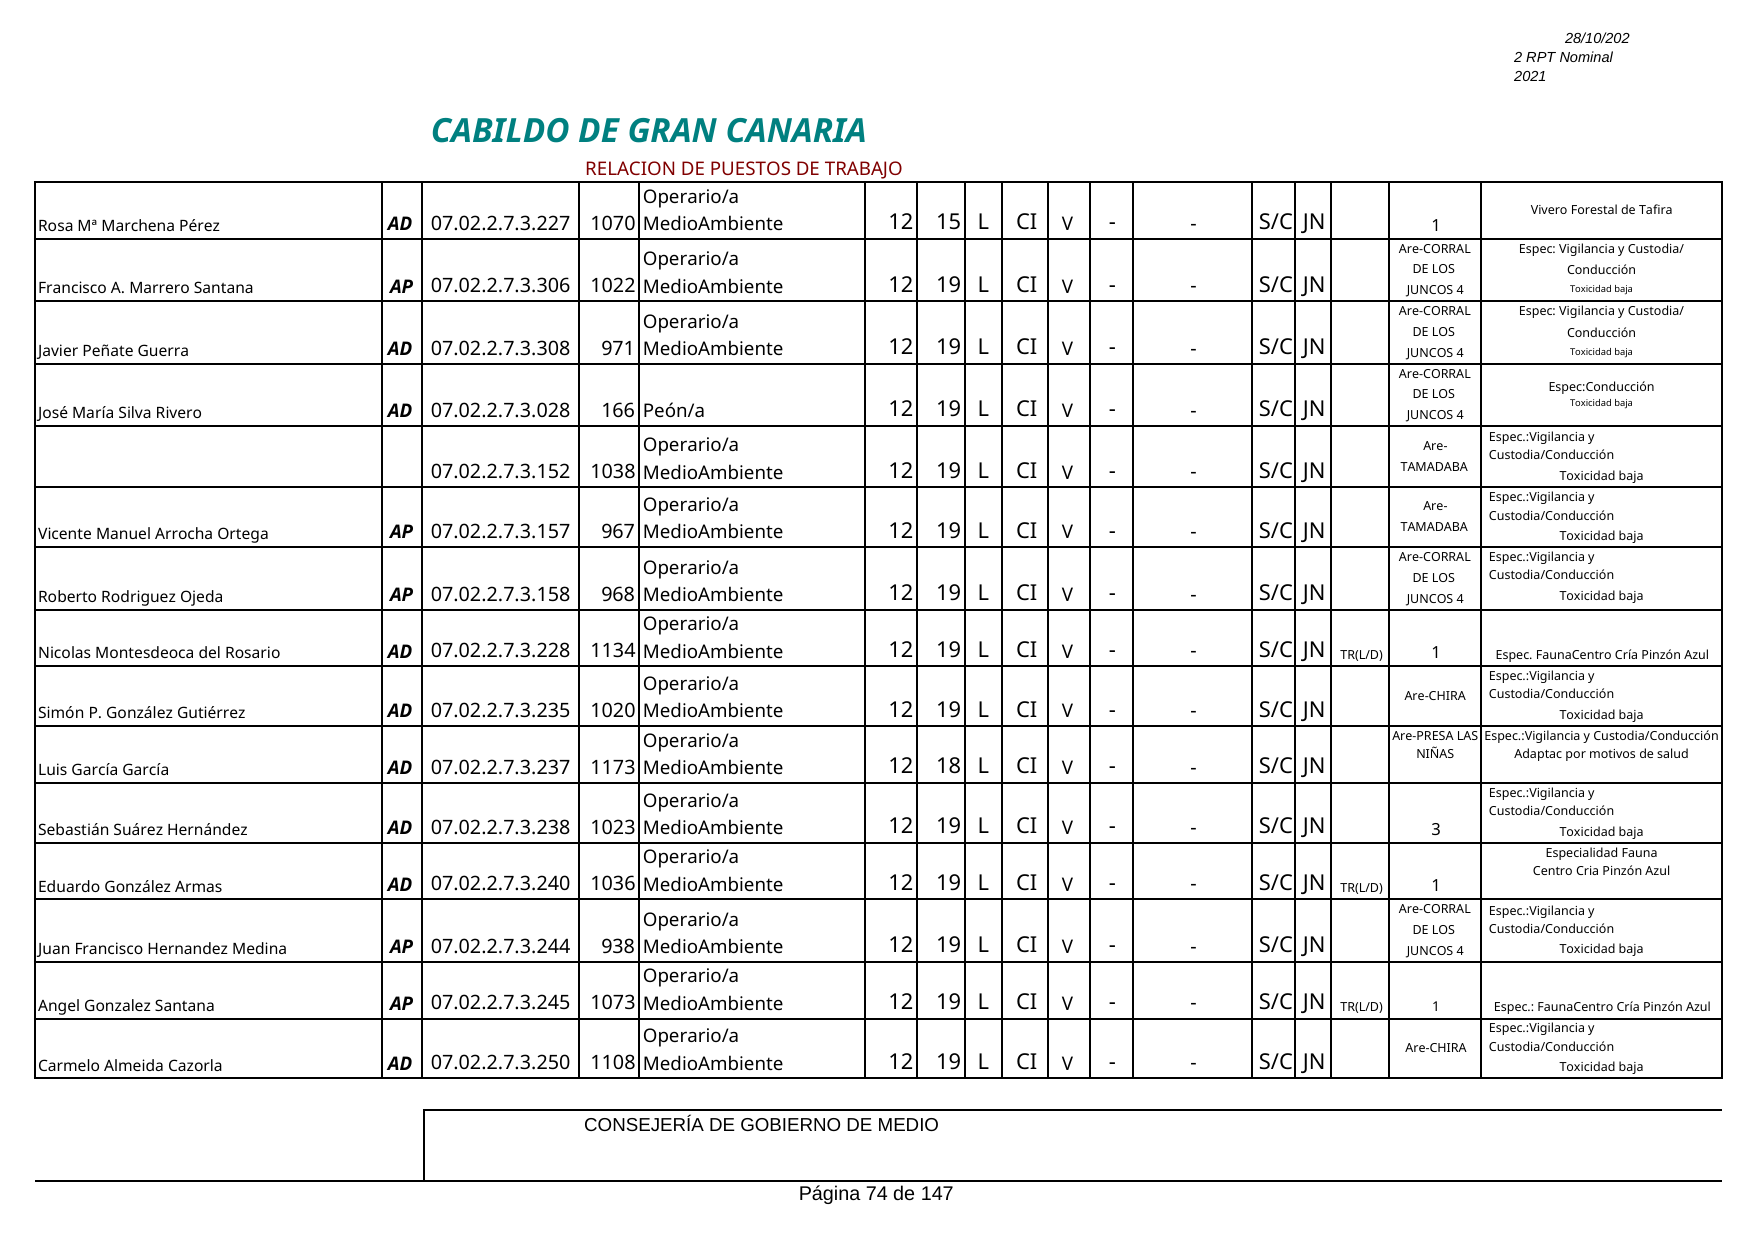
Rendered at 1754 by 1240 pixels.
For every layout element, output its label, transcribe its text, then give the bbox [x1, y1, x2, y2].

table_cell 12 [866, 240, 916, 300]
table_cell José María Silva Rivero [36, 365, 381, 425]
table_cell CI [1003, 548, 1047, 608]
table_cell Especialidad Fauna Centro Cria Pinzón Azul [1482, 844, 1721, 898]
table_cell - [1134, 365, 1251, 425]
table_cell Are-PRESA LAS NIÑAS [1390, 727, 1480, 782]
table_cell Sebastián Suárez Hernández [36, 784, 381, 842]
table_cell Are-CHIRA [1390, 1020, 1480, 1077]
table_cell CI [1003, 611, 1047, 665]
table_cell 12 [866, 1020, 916, 1077]
table_cell 07.02.2.7.3.237 [423, 727, 578, 782]
table_cell S/C [1253, 784, 1294, 842]
table_cell 07.02.2.7.3.227 [423, 183, 578, 238]
table_cell - [1091, 488, 1132, 546]
table_cell Angel Gonzalez Santana [36, 963, 381, 1017]
table_cell - [1091, 963, 1132, 1017]
table_cell 12 [866, 548, 916, 608]
table_cell [1332, 183, 1388, 238]
table_cell L [966, 183, 1001, 238]
table_cell S/C [1253, 548, 1294, 608]
table_cell JN [1296, 611, 1330, 665]
table_cell - [1091, 1020, 1132, 1077]
table_cell - [1134, 784, 1251, 842]
table_cell [1332, 488, 1388, 546]
table_cell Are-CORRAL DE LOS JUNCOS 4 [1390, 302, 1480, 363]
table_cell - [1091, 844, 1132, 898]
table_cell 938 [580, 900, 638, 961]
table_cell V [1049, 963, 1089, 1017]
table_cell 07.02.2.7.3.028 [423, 365, 578, 425]
table_cell 19 [918, 488, 964, 546]
table_cell JN [1296, 784, 1330, 842]
table_cell 971 [580, 302, 638, 363]
table_cell 19 [918, 1020, 964, 1077]
table_cell 1023 [580, 784, 638, 842]
table_cell CI [1003, 183, 1047, 238]
table_cell Operario/a MedioAmbiente [640, 488, 864, 546]
table_cell JN [1296, 727, 1330, 782]
table_cell L [966, 488, 1001, 546]
table_cell 12 [866, 365, 916, 425]
table_cell 19 [918, 302, 964, 363]
table_cell - [1134, 727, 1251, 782]
table_cell - [1091, 240, 1132, 300]
table_cell AD [383, 365, 421, 425]
table_cell 1038 [580, 427, 638, 486]
table_cell 19 [918, 900, 964, 961]
table_cell V [1049, 667, 1089, 725]
table_cell V [1049, 488, 1089, 546]
table_cell 18 [918, 727, 964, 782]
table_cell 1173 [580, 727, 638, 782]
table_cell JN [1296, 844, 1330, 898]
table_cell 19 [918, 844, 964, 898]
table_cell Espec:Conducción Toxicidad baja [1482, 365, 1721, 425]
table_cell Operario/a MedioAmbiente [640, 427, 864, 486]
table_cell [383, 427, 421, 486]
table_cell 12 [866, 784, 916, 842]
table_cell 19 [918, 784, 964, 842]
table_cell Operario/a MedioAmbiente [640, 784, 864, 842]
table_cell AD [383, 727, 421, 782]
table_cell S/C [1253, 844, 1294, 898]
table_cell AP [383, 488, 421, 546]
table_cell Espec: Vigilancia y Custodia/ Conducción Toxicidad baja [1482, 240, 1721, 300]
table_cell 12 [866, 900, 916, 961]
table_cell [1332, 548, 1388, 608]
table_cell V [1049, 240, 1089, 300]
table_cell [1332, 365, 1388, 425]
table_cell [1332, 667, 1388, 725]
table_cell S/C [1253, 240, 1294, 300]
table_cell - [1134, 963, 1251, 1017]
table_cell AD [383, 183, 421, 238]
table_cell 166 [580, 365, 638, 425]
table_cell JN [1296, 548, 1330, 608]
table_cell 967 [580, 488, 638, 546]
table_cell 3 [1390, 784, 1480, 842]
table_cell - [1134, 667, 1251, 725]
table_cell [1332, 427, 1388, 486]
table_cell 12 [866, 183, 916, 238]
table_cell Francisco A. Marrero Santana [36, 240, 381, 300]
table_cell Are-CORRAL DE LOS JUNCOS 4 [1390, 900, 1480, 961]
table_cell S/C [1253, 183, 1294, 238]
table_cell 07.02.2.7.3.238 [423, 784, 578, 842]
table_cell S/C [1253, 302, 1294, 363]
table_cell Are- TAMADABA [1390, 427, 1480, 486]
table_cell 12 [866, 611, 916, 665]
table_cell S/C [1253, 427, 1294, 486]
table_cell Operario/a MedioAmbiente [640, 963, 864, 1017]
table_cell - [1134, 548, 1251, 608]
table_cell Espec.:Vigilancia y Custodia/Conducción Toxicidad baja [1482, 784, 1721, 842]
table_cell L [966, 963, 1001, 1017]
table_cell 1 [1390, 611, 1480, 665]
table_cell 19 [918, 240, 964, 300]
table_cell Operario/a MedioAmbiente [640, 1020, 864, 1077]
table_cell - [1091, 727, 1132, 782]
table_cell S/C [1253, 488, 1294, 546]
table_cell L [966, 900, 1001, 961]
table_cell L [966, 667, 1001, 725]
table_cell Are-CORRAL DE LOS JUNCOS 4 [1390, 365, 1480, 425]
table_cell V [1049, 727, 1089, 782]
table_cell AD [383, 784, 421, 842]
table_cell Operario/a MedioAmbiente [640, 611, 864, 665]
table_cell L [966, 727, 1001, 782]
table_cell - [1091, 302, 1132, 363]
table_cell Carmelo Almeida Cazorla [36, 1020, 381, 1077]
table_cell 12 [866, 667, 916, 725]
table_cell CI [1003, 900, 1047, 961]
table_cell 07.02.2.7.3.244 [423, 900, 578, 961]
table_cell Peón/a [640, 365, 864, 425]
table_cell Operario/a MedioAmbiente [640, 844, 864, 898]
table_cell 19 [918, 963, 964, 1017]
table_cell Operario/a MedioAmbiente [640, 302, 864, 363]
table_cell CI [1003, 488, 1047, 546]
table_cell JN [1296, 900, 1330, 961]
table_cell - [1091, 427, 1132, 486]
table_cell AP [383, 240, 421, 300]
table_cell 15 [918, 183, 964, 238]
table_cell Vicente Manuel Arrocha Ortega [36, 488, 381, 546]
table_cell 12 [866, 727, 916, 782]
table_cell CI [1003, 365, 1047, 425]
table_cell Operario/a MedioAmbiente [640, 727, 864, 782]
table_cell - [1134, 611, 1251, 665]
table_cell Operario/a MedioAmbiente [640, 900, 864, 961]
table_cell 19 [918, 548, 964, 608]
table_header CONSEJERÍA DE GOBIERNO DE MEDIO [425, 1111, 1722, 1180]
table_cell JN [1296, 365, 1330, 425]
table_cell - [1134, 1020, 1251, 1077]
table_cell S/C [1253, 727, 1294, 782]
table_cell 1 [1390, 844, 1480, 898]
table_cell JN [1296, 488, 1330, 546]
table_cell JN [1296, 667, 1330, 725]
table_cell 07.02.2.7.3.158 [423, 548, 578, 608]
table_cell CI [1003, 667, 1047, 725]
table_cell JN [1296, 427, 1330, 486]
table_cell Luis García García [36, 727, 381, 782]
table_cell Roberto Rodriguez Ojeda [36, 548, 381, 608]
table_cell 1134 [580, 611, 638, 665]
table_cell JN [1296, 1020, 1330, 1077]
table_cell 1022 [580, 240, 638, 300]
table_cell 19 [918, 427, 964, 486]
table_cell V [1049, 844, 1089, 898]
table_cell Juan Francisco Hernandez Medina [36, 900, 381, 961]
table_cell Espec.: FaunaCentro Cría Pinzón Azul [1482, 963, 1721, 1017]
table_cell L [966, 548, 1001, 608]
table_cell AD [383, 302, 421, 363]
table_cell Vivero Forestal de Tafira [1482, 183, 1721, 238]
table_cell 1 [1390, 963, 1480, 1017]
table_cell - [1091, 548, 1132, 608]
table_cell 968 [580, 548, 638, 608]
table_cell Are-CHIRA [1390, 667, 1480, 725]
table_cell V [1049, 183, 1089, 238]
table_cell L [966, 240, 1001, 300]
table_cell 1 [1390, 183, 1480, 238]
table_cell L [966, 611, 1001, 665]
table_cell S/C [1253, 667, 1294, 725]
table_cell CI [1003, 784, 1047, 842]
table_cell Espec.:Vigilancia y Custodia/Conducción Toxicidad baja [1482, 667, 1721, 725]
table_cell Espec.:Vigilancia y Custodia/Conducción Toxicidad baja [1482, 427, 1721, 486]
table_cell 07.02.2.7.3.235 [423, 667, 578, 725]
table_cell S/C [1253, 1020, 1294, 1077]
table_cell - [1091, 611, 1132, 665]
table_cell TR(L/D) [1332, 963, 1388, 1017]
table_header [35, 1109, 423, 1180]
table_cell - [1134, 302, 1251, 363]
table_cell 07.02.2.7.3.250 [423, 1020, 578, 1077]
table_cell V [1049, 427, 1089, 486]
table_cell L [966, 302, 1001, 363]
table_cell [36, 427, 381, 486]
table_cell JN [1296, 240, 1330, 300]
table_cell 12 [866, 488, 916, 546]
table_cell 07.02.2.7.3.245 [423, 963, 578, 1017]
table_cell [1332, 900, 1388, 961]
table_cell [1332, 1020, 1388, 1077]
table_cell Are-CORRAL DE LOS JUNCOS 4 [1390, 548, 1480, 608]
table_cell 07.02.2.7.3.240 [423, 844, 578, 898]
table_cell Espec: Vigilancia y Custodia/ Conducción Toxicidad baja [1482, 302, 1721, 363]
table_cell AP [383, 900, 421, 961]
table_cell JN [1296, 963, 1330, 1017]
table_cell CI [1003, 844, 1047, 898]
table_cell 1073 [580, 963, 638, 1017]
table_cell 07.02.2.7.3.157 [423, 488, 578, 546]
table_cell TR(L/D) [1332, 844, 1388, 898]
table_cell S/C [1253, 365, 1294, 425]
table_cell [1332, 784, 1388, 842]
table_cell - [1091, 784, 1132, 842]
table_cell Espec.:Vigilancia y Custodia/Conducción Toxicidad baja [1482, 548, 1721, 608]
table_cell V [1049, 365, 1089, 425]
table_cell CI [1003, 1020, 1047, 1077]
table_cell L [966, 784, 1001, 842]
table_cell - [1134, 183, 1251, 238]
table_cell CI [1003, 727, 1047, 782]
table_cell - [1134, 488, 1251, 546]
table_cell AP [383, 548, 421, 608]
table_cell - [1134, 240, 1251, 300]
table_cell Simón P. González Gutiérrez [36, 667, 381, 725]
table_cell V [1049, 1020, 1089, 1077]
table_cell CI [1003, 963, 1047, 1017]
table_cell - [1091, 667, 1132, 725]
table_cell Are- TAMADABA [1390, 488, 1480, 546]
table_cell 1070 [580, 183, 638, 238]
table_cell Nicolas Montesdeoca del Rosario [36, 611, 381, 665]
table_cell 19 [918, 667, 964, 725]
table_cell Operario/a MedioAmbiente [640, 667, 864, 725]
table_cell V [1049, 611, 1089, 665]
table_cell 07.02.2.7.3.152 [423, 427, 578, 486]
table_cell Rosa Mª Marchena Pérez [36, 183, 381, 238]
table_cell CI [1003, 240, 1047, 300]
table_cell V [1049, 548, 1089, 608]
table_cell S/C [1253, 611, 1294, 665]
table_cell - [1134, 900, 1251, 961]
table_cell - [1091, 365, 1132, 425]
table_cell [1332, 240, 1388, 300]
table_cell S/C [1253, 963, 1294, 1017]
table_cell 19 [918, 365, 964, 425]
table_cell AD [383, 667, 421, 725]
table_cell 07.02.2.7.3.306 [423, 240, 578, 300]
table_cell L [966, 844, 1001, 898]
table_cell Espec. FaunaCentro Cría Pinzón Azul [1482, 611, 1721, 665]
table_cell - [1134, 427, 1251, 486]
table_cell CI [1003, 302, 1047, 363]
table_cell JN [1296, 183, 1330, 238]
table_cell CI [1003, 427, 1047, 486]
table_cell 12 [866, 427, 916, 486]
table_cell AD [383, 844, 421, 898]
table_cell 07.02.2.7.3.228 [423, 611, 578, 665]
table_cell AD [383, 1020, 421, 1077]
table_cell JN [1296, 302, 1330, 363]
table_cell Espec.:Vigilancia y Custodia/Conducción Adaptac por motivos de salud [1482, 727, 1721, 782]
table_cell 1108 [580, 1020, 638, 1077]
table_cell 12 [866, 302, 916, 363]
table_cell 1036 [580, 844, 638, 898]
table_cell AD [383, 611, 421, 665]
table_cell Espec.:Vigilancia y Custodia/Conducción Toxicidad baja [1482, 488, 1721, 546]
table_cell L [966, 365, 1001, 425]
table_cell 1020 [580, 667, 638, 725]
table_cell [1332, 302, 1388, 363]
table_cell Eduardo González Armas [36, 844, 381, 898]
table_cell 07.02.2.7.3.308 [423, 302, 578, 363]
table_cell AP [383, 963, 421, 1017]
table_cell Operario/a MedioAmbiente [640, 548, 864, 608]
table_cell Operario/a MedioAmbiente [640, 183, 864, 238]
table_cell Are-CORRAL DE LOS JUNCOS 4 [1390, 240, 1480, 300]
table_cell 19 [918, 611, 964, 665]
table_cell V [1049, 784, 1089, 842]
table_cell V [1049, 302, 1089, 363]
table_cell [1332, 727, 1388, 782]
table_cell S/C [1253, 900, 1294, 961]
table_cell Espec.:Vigilancia y Custodia/Conducción Toxicidad baja [1482, 900, 1721, 961]
table_cell V [1049, 900, 1089, 961]
table_cell TR(L/D) [1332, 611, 1388, 665]
table_cell Espec.:Vigilancia y Custodia/Conducción Toxicidad baja [1482, 1020, 1721, 1077]
table_cell L [966, 427, 1001, 486]
table_cell Operario/a MedioAmbiente [640, 240, 864, 300]
table_cell 12 [866, 844, 916, 898]
table_cell L [966, 1020, 1001, 1077]
table_cell - [1091, 183, 1132, 238]
table_cell Javier Peñate Guerra [36, 302, 381, 363]
table_cell - [1134, 844, 1251, 898]
table_cell 12 [866, 963, 916, 1017]
table_cell - [1091, 900, 1132, 961]
